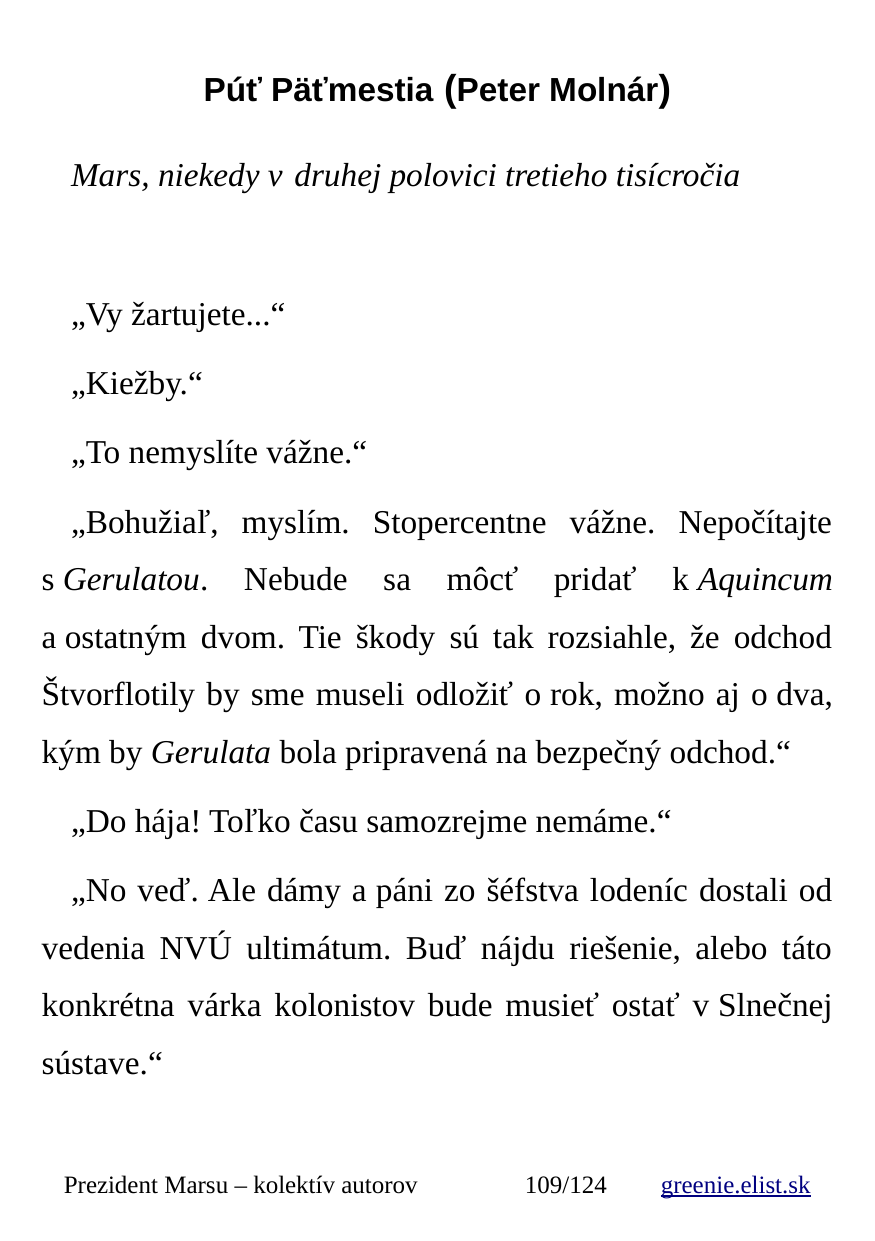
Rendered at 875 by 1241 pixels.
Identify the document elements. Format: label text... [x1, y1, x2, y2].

text „Do hája! Toľko času samozrejme nemáme.“ [41, 801, 833, 839]
text „Bohužiaľ, myslím. Stopercentne vážne. Nepočítajte s Gerulatou. Nebude sa môcť pridať k Aquincum a ostatným dvom. Tie škody sú tak rozsiahle, že odchod Štvorflotily by sme museli odložiť o rok, možno aj o dva, kým by Gerulata bola pripravená na bezpečný odchod.“ [41, 502, 833, 770]
text „To nemyslíte vážne.“ [41, 433, 833, 471]
subtitle Púť Päťmestia (Peter Molnár) [41, 66, 833, 109]
text „No veď. Ale dámy a páni zo šéfstva lodeníc dostali od vedenia NVÚ ultimátum. Buď nájdu riešenie, alebo táto konkrétna várka kolonistov bude musieť ostať v Slnečnej sústave.“ [41, 871, 833, 1081]
text „Vy žartujete...“ [41, 294, 833, 332]
text Mars, niekedy v druhej polovici tretieho tisícročia [41, 156, 833, 194]
text „Kiežby.“ [41, 363, 833, 402]
